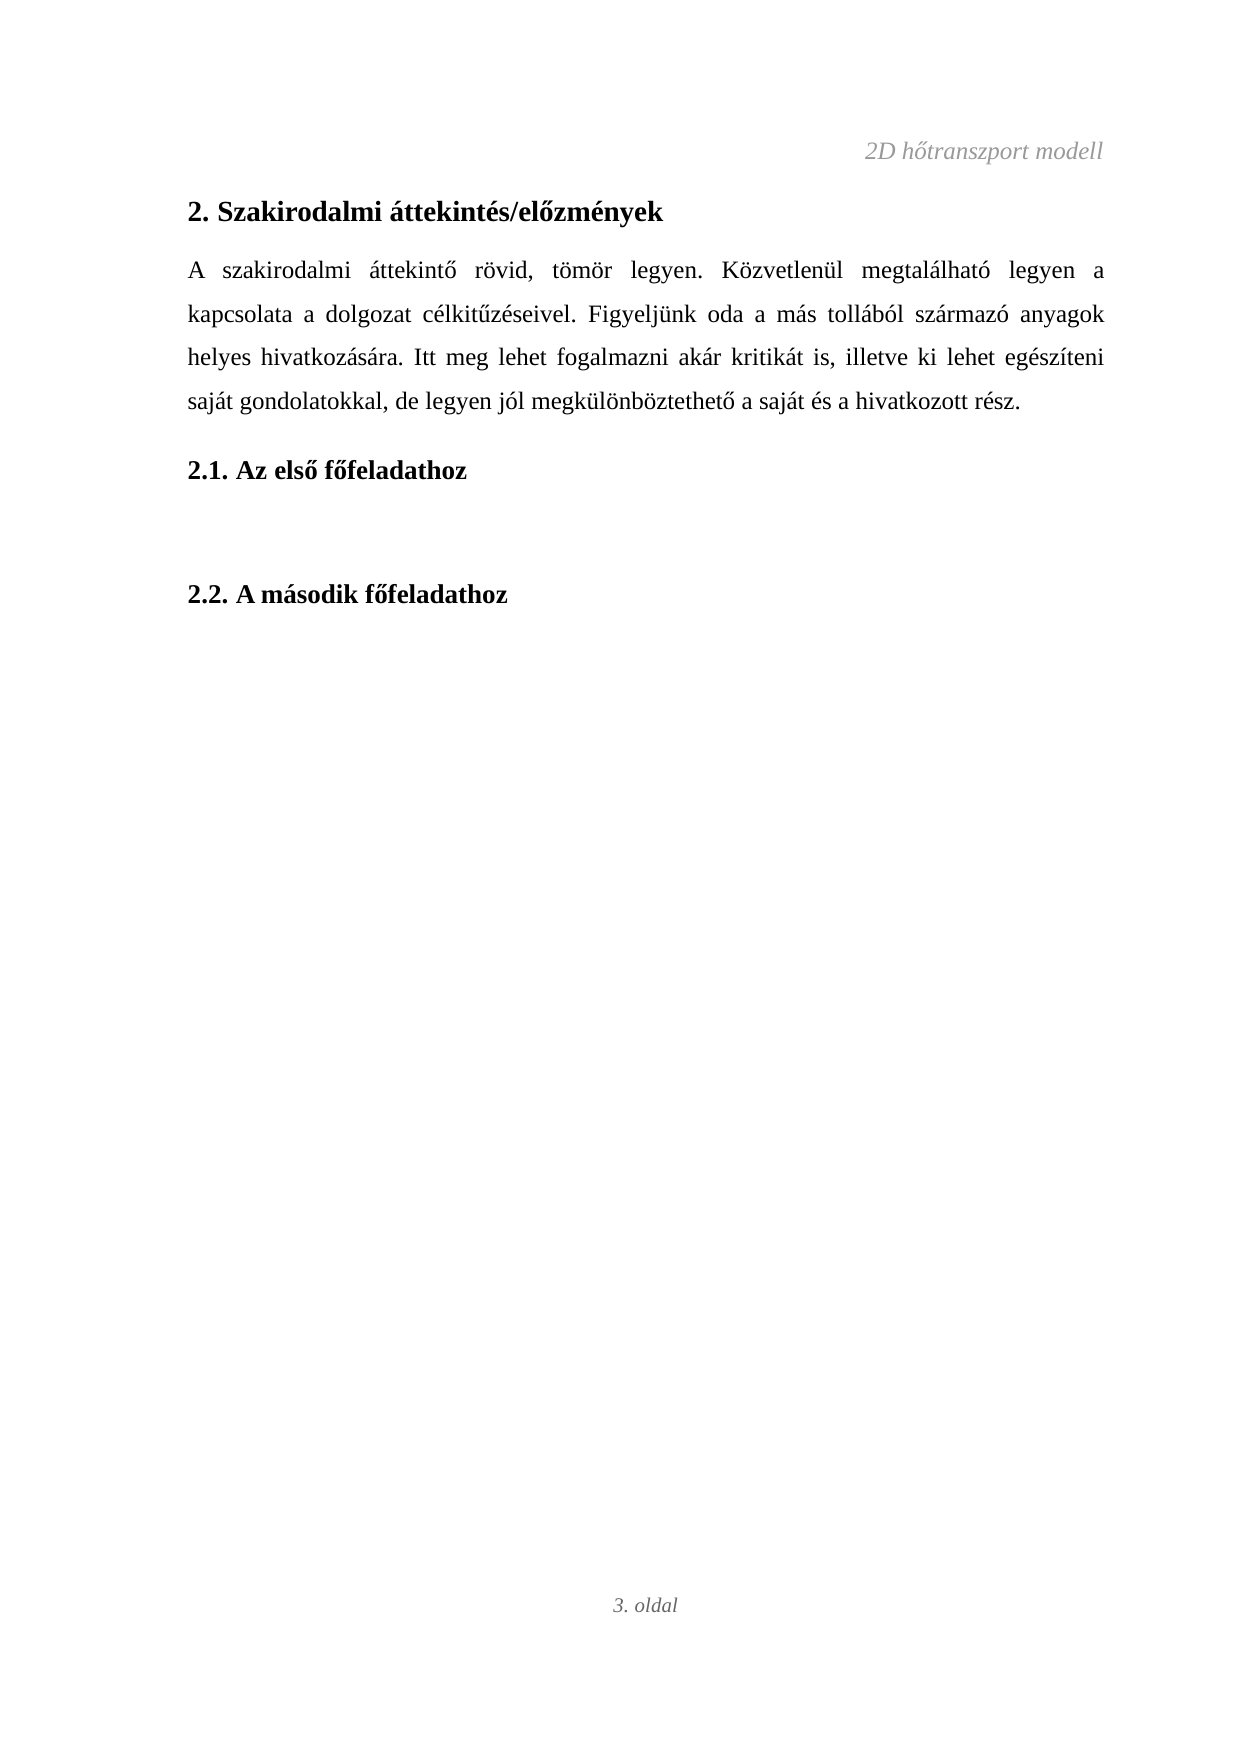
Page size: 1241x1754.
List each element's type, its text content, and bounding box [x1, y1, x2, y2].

subtitle A második főfeladathoz [187, 579, 1106, 610]
subtitle Szakirodalmi áttekintés/előzmények [187, 194, 1106, 228]
text A szakirodalmi áttekintő rövid, tömör legyen. Közvetlenül megtalálható legyen a kapcsolata a dolgozat célkitűzéseivel. Figyeljünk oda a más tollából származó anyagok helyes hivatkozására. Itt meg lehet fogalmazni akár kritikát is, illetve ki lehet egészíteni saját gondolatokkal, de legyen jól megkülönböztethető a saját és a hivatkozott rész. [187, 255, 1106, 415]
subtitle Az első főfeladathoz [187, 455, 1106, 486]
